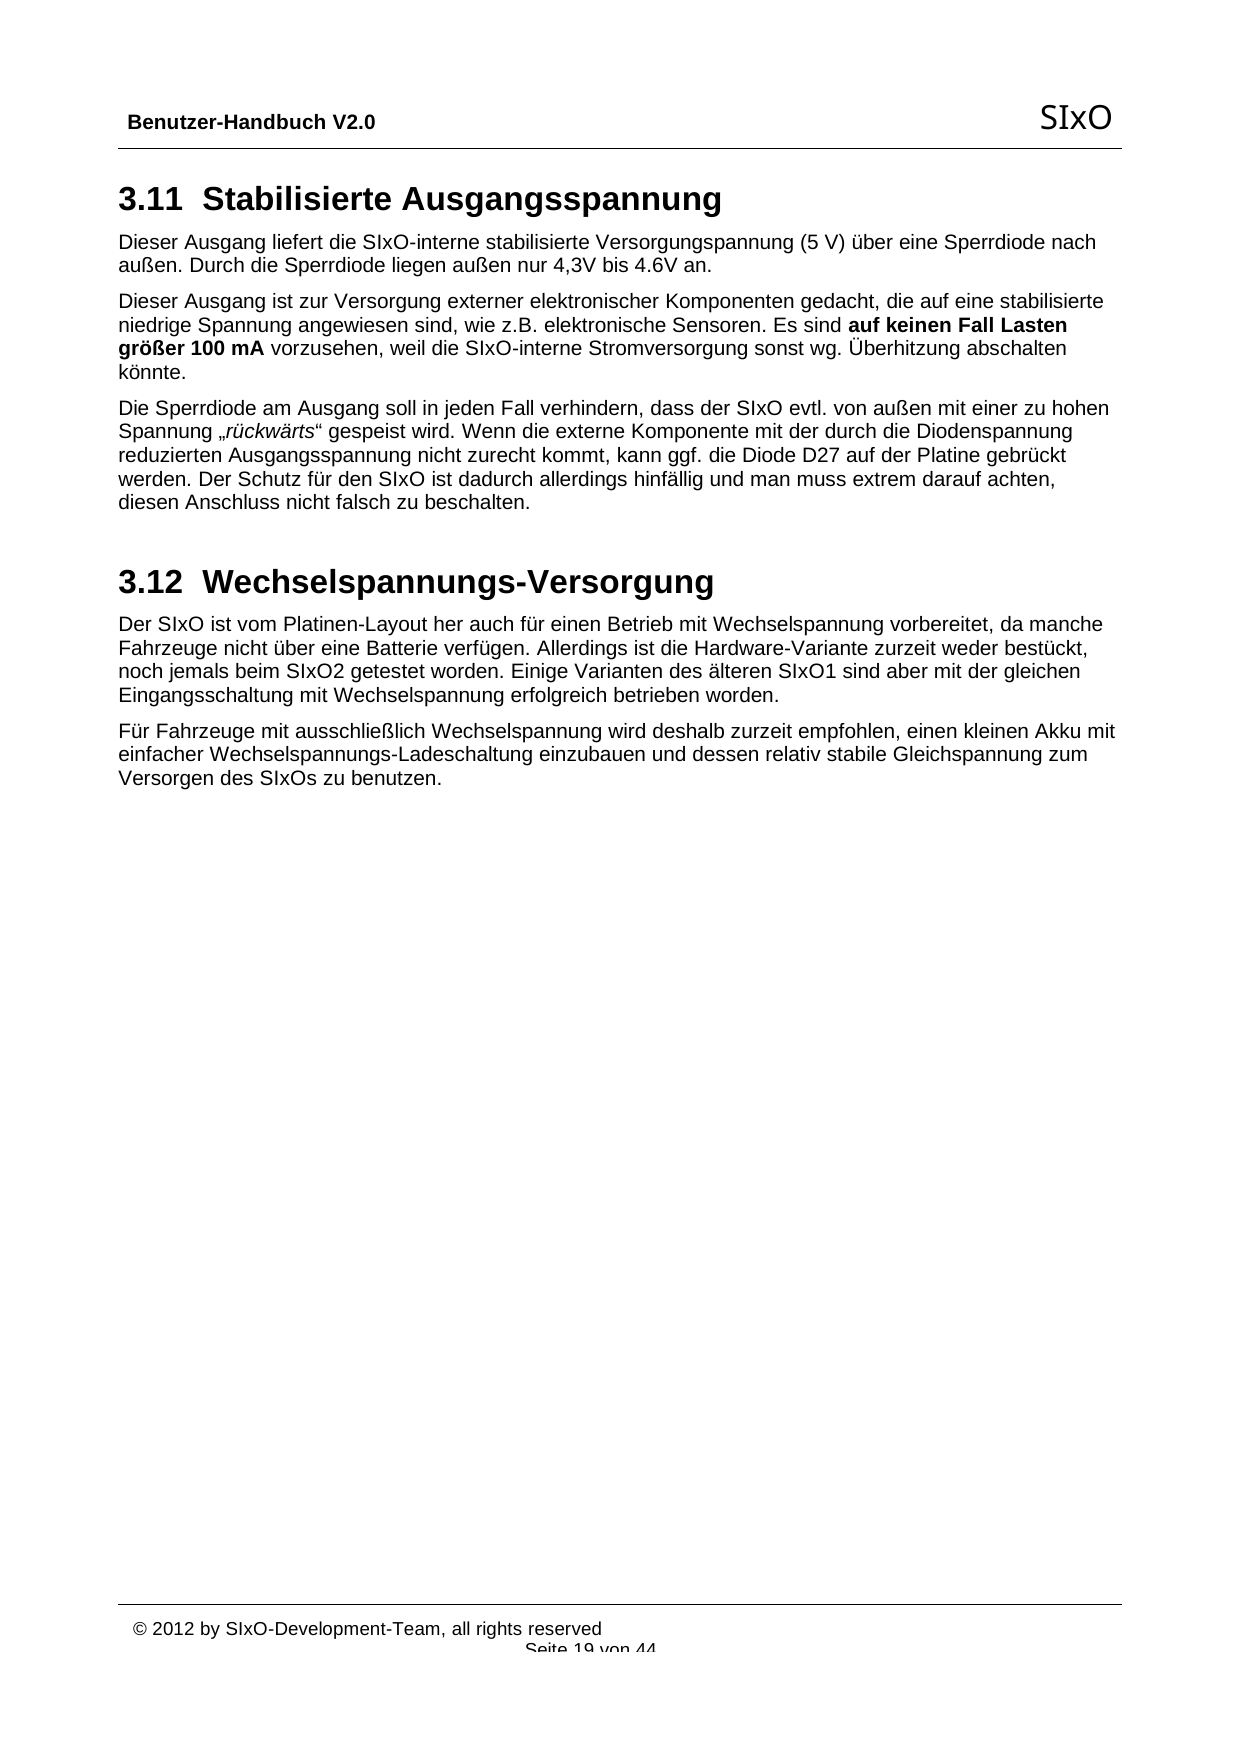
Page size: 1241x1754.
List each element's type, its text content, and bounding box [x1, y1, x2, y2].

text Die Sperrdiode am Ausgang soll in jeden Fall verhindern, dass der SIxO evtl. von außen mit einer zu hohen Spannung „rückwärts“ gespeist wird. Wenn die externe Komponente mit der durch die Diodenspannung reduzierten Ausgangsspannung nicht zurecht kommt, kann ggf. die Diode D27 auf der Platine gebrückt werden. Der Schutz für den SIxO ist dadurch allerdings hinfällig und man muss extrem darauf achten, diesen Anschluss nicht falsch zu beschalten. [118, 396, 1122, 514]
text Der SIxO ist vom Platinen-Layout her auch für einen Betrieb mit Wechselspannung vorbereitet, da manche Fahrzeuge nicht über eine Batterie verfügen. Allerdings ist die Hardware-Variante zurzeit weder bestückt, noch jemals beim SIxO2 getestet worden. Einige Varianten des älteren SIxO1 sind aber mit der gleichen Eingangsschaltung mit Wechselspannung erfolgreich betrieben worden. [118, 612, 1122, 707]
subtitle Stabilisierte Ausgangsspannung [118, 180, 1122, 218]
text Für Fahrzeuge mit ausschließlich Wechselspannung wird deshalb zurzeit empfohlen, einen kleinen Akku mit einfacher Wechselspannungs-Ladeschaltung einzubauen und dessen relativ stabile Gleichspannung zum Versorgen des SIxOs zu benutzen. [118, 719, 1122, 790]
text Dieser Ausgang ist zur Versorgung externer elektronischer Komponenten gedacht, die auf eine stabilisierte niedrige Spannung angewiesen sind, wie z.B. elektronische Sensoren. Es sind auf keinen Fall Lasten größer 100 mA vorzusehen, weil die SIxO-interne Stromversorgung sonst wg. Überhitzung abschalten könnte. [118, 290, 1122, 384]
subtitle Wechselspannungs-Versorgung [118, 563, 1122, 600]
text Dieser Ausgang liefert die SIxO-interne stabilisierte Versorgungspannung (5 V) über eine Sperrdiode nach außen. Durch die Sperrdiode liegen außen nur 4,3V bis 4.6V an. [118, 230, 1122, 277]
